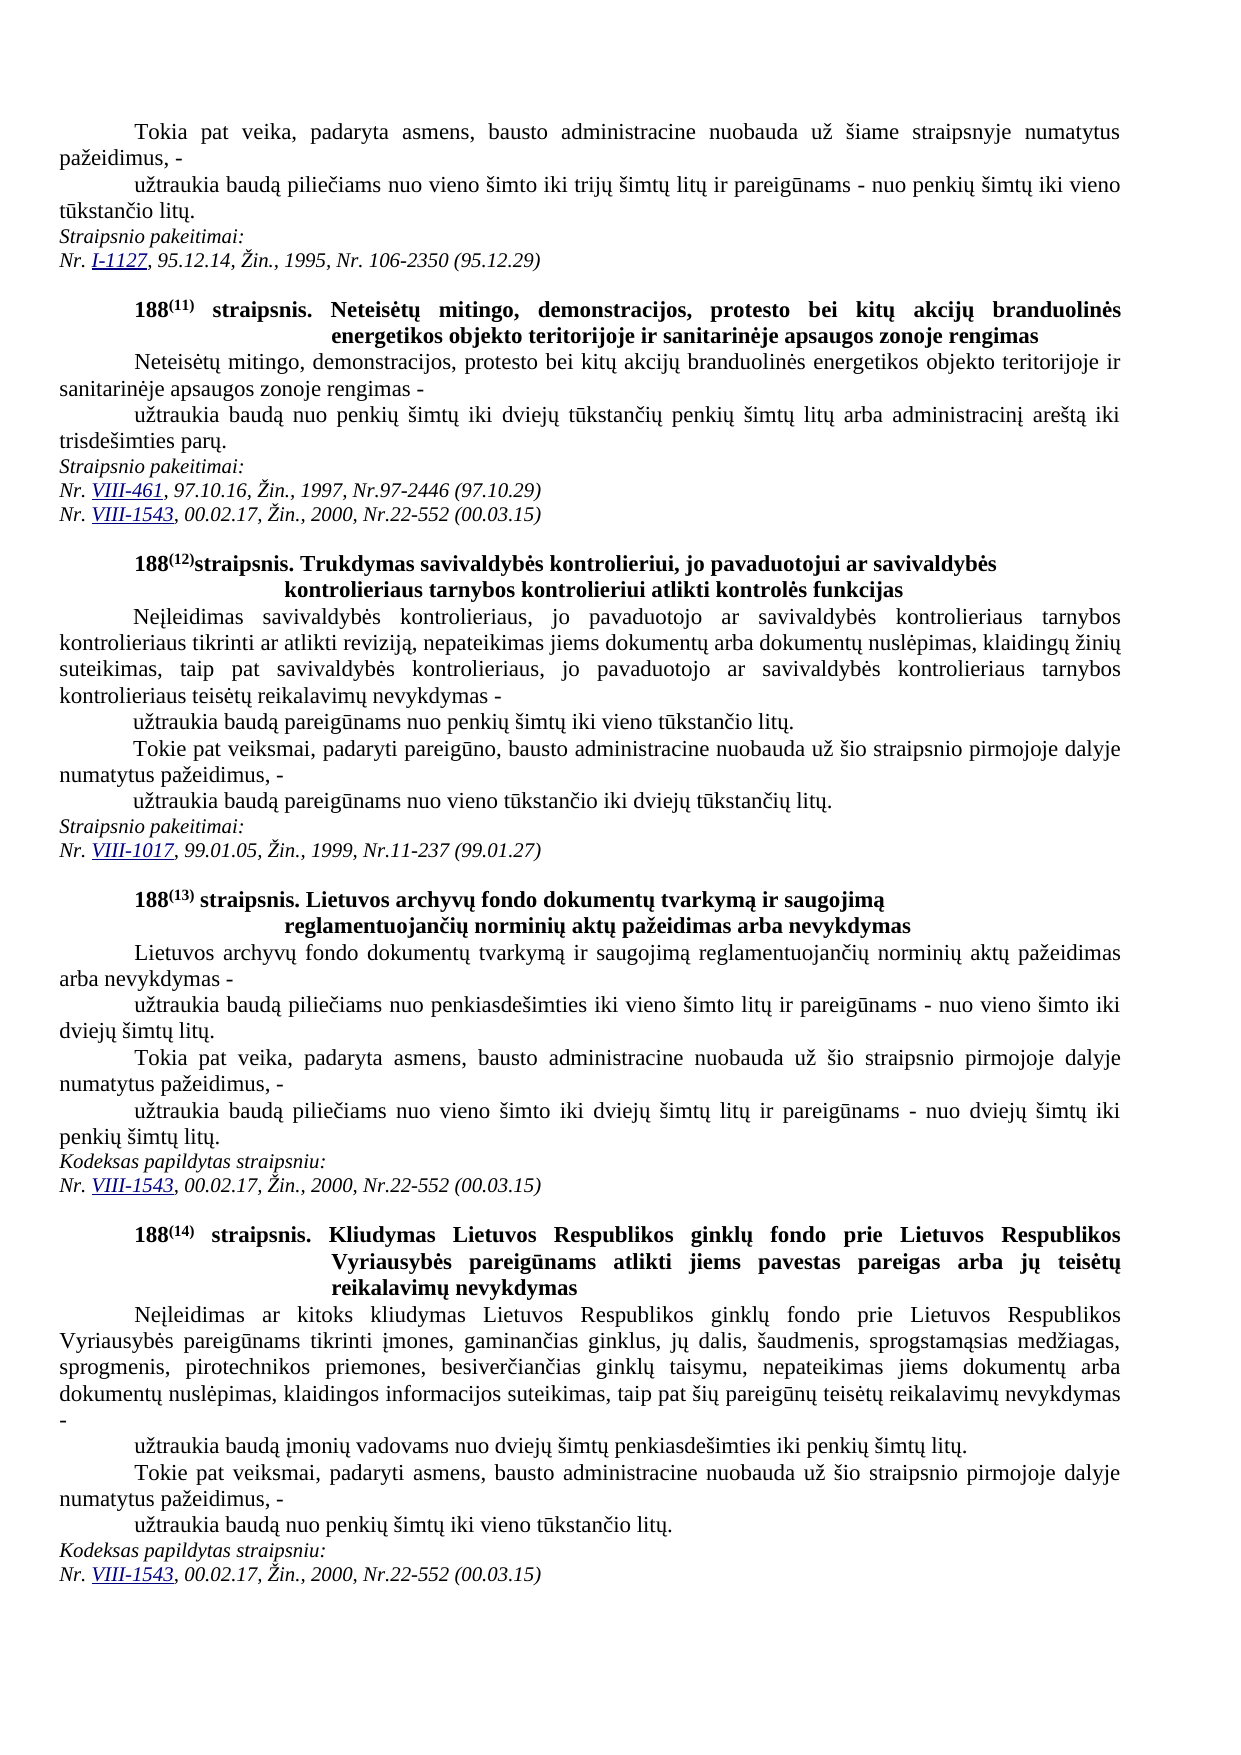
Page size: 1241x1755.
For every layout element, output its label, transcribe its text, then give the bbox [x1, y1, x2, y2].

text Straipsnio pakeitimai: [59, 814, 1122, 838]
text užtraukia baudą pareigūnams nuo penkių šimtų iki vieno tūkstančio litų. [59, 708, 1122, 734]
text užtraukia baudą nuo penkių šimtų iki vieno tūkstančio litų. [59, 1511, 1122, 1538]
text Straipsnio pakeitimai: [59, 223, 1122, 248]
text Neįleidimas savivaldybės kontrolieriaus, jo pavaduotojo ar savivaldybės kontrolieriaus tarnybos kontrolieriaus tikrinti ar atlikti reviziją, nepateikimas jiems dokumentų arba dokumentų nuslėpimas, klaidingų žinių suteikimas, taip pat savivaldybės kontrolieriaus, jo pavaduotojo ar savivaldybės kontrolieriaus tarnybos kontrolieriaus teisėtų reikalavimų nevykdymas - [59, 603, 1122, 708]
text Tokie pat veiksmai, padaryti asmens, bausto administracine nuobauda už šio straipsnio pirmojoje dalyje numatytus pažeidimus, - [59, 1459, 1122, 1511]
text užtraukia baudą pareigūnams nuo vieno tūkstančio iki dviejų tūkstančių litų. [59, 787, 1122, 814]
text Nr. VIII-1017, 99.01.05, Žin., 1999, Nr.11-237 (99.01.27) [59, 838, 1122, 862]
text Tokia pat veika, padaryta asmens, bausto administracine nuobauda už šio straipsnio pirmojoje dalyje numatytus pažeidimus, - [59, 1044, 1122, 1097]
text Neteisėtų mitingo, demonstracijos, protesto bei kitų akcijų branduolinės energetikos objekto teritorijoje ir sanitarinėje apsaugos zonoje rengimas - [59, 348, 1122, 401]
text Kodeksas papildytas straipsniu: [59, 1538, 1122, 1562]
text 188(12)straipsnis. Trukdymas savivaldybės kontrolieriui, jo pavaduotojui ar savivaldybės [134, 550, 1122, 576]
text Kodeksas papildytas straipsniu: [59, 1149, 1122, 1173]
text Neįleidimas ar kitoks kliudymas Lietuvos Respublikos ginklų fondo prie Lietuvos Respublikos Vyriausybės pareigūnams tikrinti įmones, gaminančias ginklus, jų dalis, šaudmenis, sprogstamąsias medžiagas, sprogmenis, pirotechnikos priemones, besiverčiančias ginklų taisymu, nepateikimas jiems dokumentų arba dokumentų nuslėpimas, klaidingos informacijos suteikimas, taip pat šių pareigūnų teisėtų reikalavimų nevykdymas - [59, 1301, 1122, 1432]
text užtraukia baudą nuo penkių šimtų iki dviejų tūkstančių penkių šimtų litų arba administracinį areštą iki trisdešimties parų. [59, 401, 1122, 454]
text kontrolieriaus tarnybos kontrolieriui atlikti kontrolės funkcijas [284, 576, 1122, 603]
text užtraukia baudą piliečiams nuo penkiasdešimties iki vieno šimto litų ir pareigūnams - nuo vieno šimto iki dviejų šimtų litų. [59, 991, 1122, 1044]
text Straipsnio pakeitimai: [59, 454, 1122, 478]
text 188(14) straipsnis. Kliudymas Lietuvos Respublikos ginklų fondo prie Lietuvos Respublikos Vyriausybės pareigūnams atlikti jiems pavestas pareigas arba jų teisėtų reikalavimų nevykdymas [134, 1222, 1122, 1301]
text užtraukia baudą įmonių vadovams nuo dviejų šimtų penkiasdešimties iki penkių šimtų litų. [59, 1432, 1122, 1459]
text Nr. I-1127, 95.12.14, Žin., 1995, Nr. 106-2350 (95.12.29) [59, 248, 1122, 272]
text Tokia pat veika, padaryta asmens, bausto administracine nuobauda už šiame straipsnyje numatytus pažeidimus, - [59, 118, 1122, 171]
text užtraukia baudą piliečiams nuo vieno šimto iki trijų šimtų litų ir pareigūnams - nuo penkių šimtų iki vieno tūkstančio litų. [59, 171, 1122, 223]
text 188(13) straipsnis. Lietuvos archyvų fondo dokumentų tvarkymą ir saugojimą [134, 886, 1122, 912]
text Nr. VIII-1543, 00.02.17, Žin., 2000, Nr.22-552 (00.03.15) [59, 1173, 1122, 1197]
text Lietuvos archyvų fondo dokumentų tvarkymą ir saugojimą reglamentuojančių norminių aktų pažeidimas arba nevykdymas - [59, 938, 1122, 991]
text Nr. VIII-1543, 00.02.17, Žin., 2000, Nr.22-552 (00.03.15) [59, 502, 1122, 526]
text Nr. VIII-461, 97.10.16, Žin., 1997, Nr.97-2446 (97.10.29) [59, 478, 1122, 502]
text reglamentuojančių norminių aktų pažeidimas arba nevykdymas [284, 912, 1122, 938]
text Tokie pat veiksmai, padaryti pareigūno, bausto administracine nuobauda už šio straipsnio pirmojoje dalyje numatytus pažeidimus, - [59, 734, 1122, 787]
text užtraukia baudą piliečiams nuo vieno šimto iki dviejų šimtų litų ir pareigūnams - nuo dviejų šimtų iki penkių šimtų litų. [59, 1097, 1122, 1149]
text Nr. VIII-1543, 00.02.17, Žin., 2000, Nr.22-552 (00.03.15) [59, 1562, 1122, 1586]
text 188(11) straipsnis. Neteisėtų mitingo, demonstracijos, protesto bei kitų akcijų branduolinės energetikos objekto teritorijoje ir sanitarinėje apsaugos zonoje rengimas [134, 296, 1122, 348]
